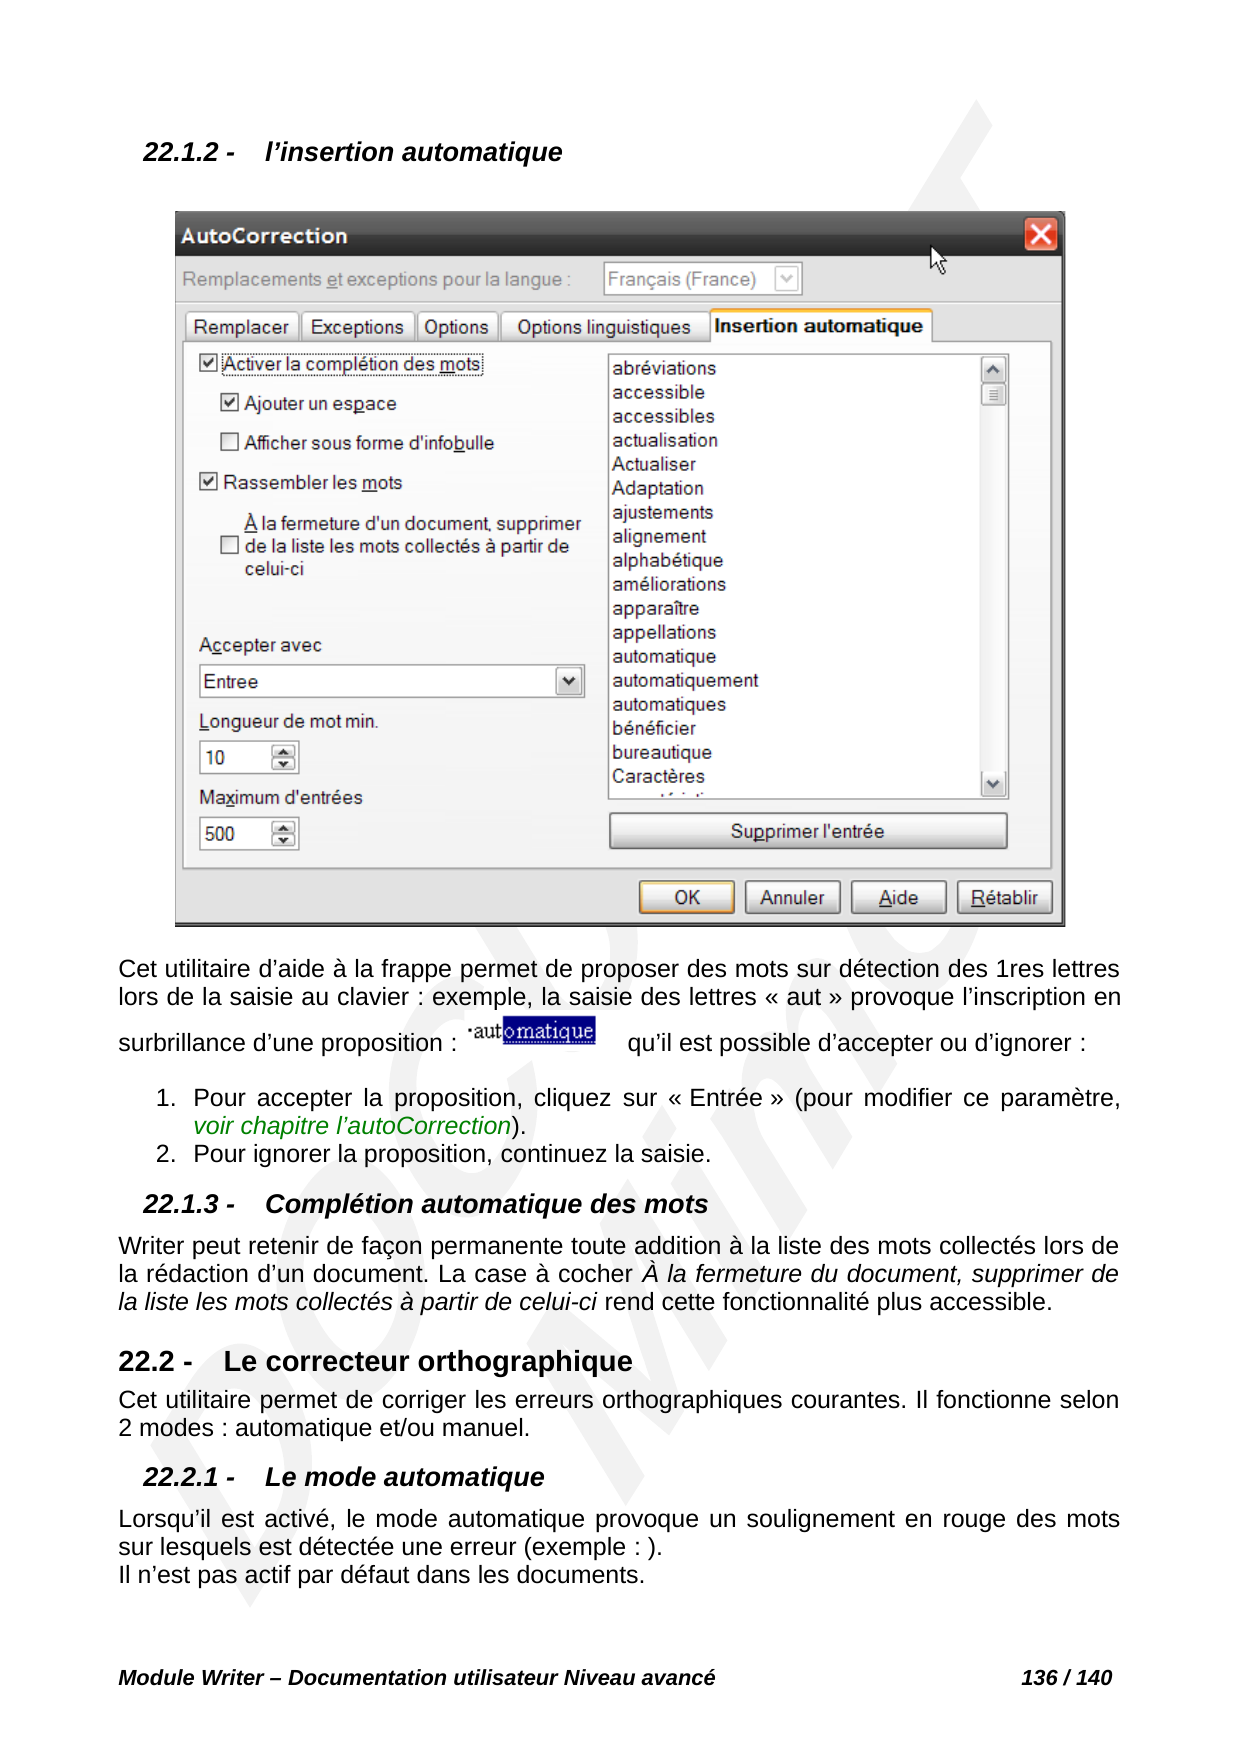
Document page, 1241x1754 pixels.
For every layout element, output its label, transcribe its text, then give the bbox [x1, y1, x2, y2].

text Il n’est pas actif par défaut dans les documents. [118, 1561, 1122, 1589]
subtitle Le mode automatique [143, 1462, 1122, 1493]
text Cet utilitaire d’aide à la frappe permet de proposer des mots sur détection des 1res lettres lors de la saisie au clavier : exemple, la saisie des lettres « aut » provoque l’inscription en surbrillance d’une proposition : qu’il est possible d’accepter ou d’ignorer : [118, 954, 1122, 1056]
list Pour accepter la proposition, cliquez sur « Entrée » (pour modifier ce paramètre, voir chapitre l’autoCorrection). [156, 1084, 1122, 1140]
picture [464, 1010, 621, 1051]
text Lorsqu’il est activé, le mode automatique provoque un soulignement en rouge des mots sur lesquels est détectée une erreur (exemple : ). [118, 1505, 1122, 1561]
subtitle l’insertion automatique [143, 137, 1122, 168]
list Pour ignorer la proposition, continuez la saisie. [156, 1140, 1122, 1168]
text Cet utilitaire permet de corriger les erreurs orthographiques courantes. Il fonctionne selon 2 modes : automatique et/ou manuel. [118, 1386, 1122, 1441]
subtitle Complétion automatique des mots [143, 1189, 1122, 1219]
text Writer peut retenir de façon permanente toute addition à la liste des mots collectés lors de la rédaction d’un document. La case à cocher À la fermeture du document, supprimer de la liste les mots collectés à partir de celui-ci rend cette fonctionnalité plus accessible. [118, 1232, 1122, 1315]
subtitle Le correcteur orthographique [118, 1345, 1122, 1377]
picture [175, 211, 1066, 927]
